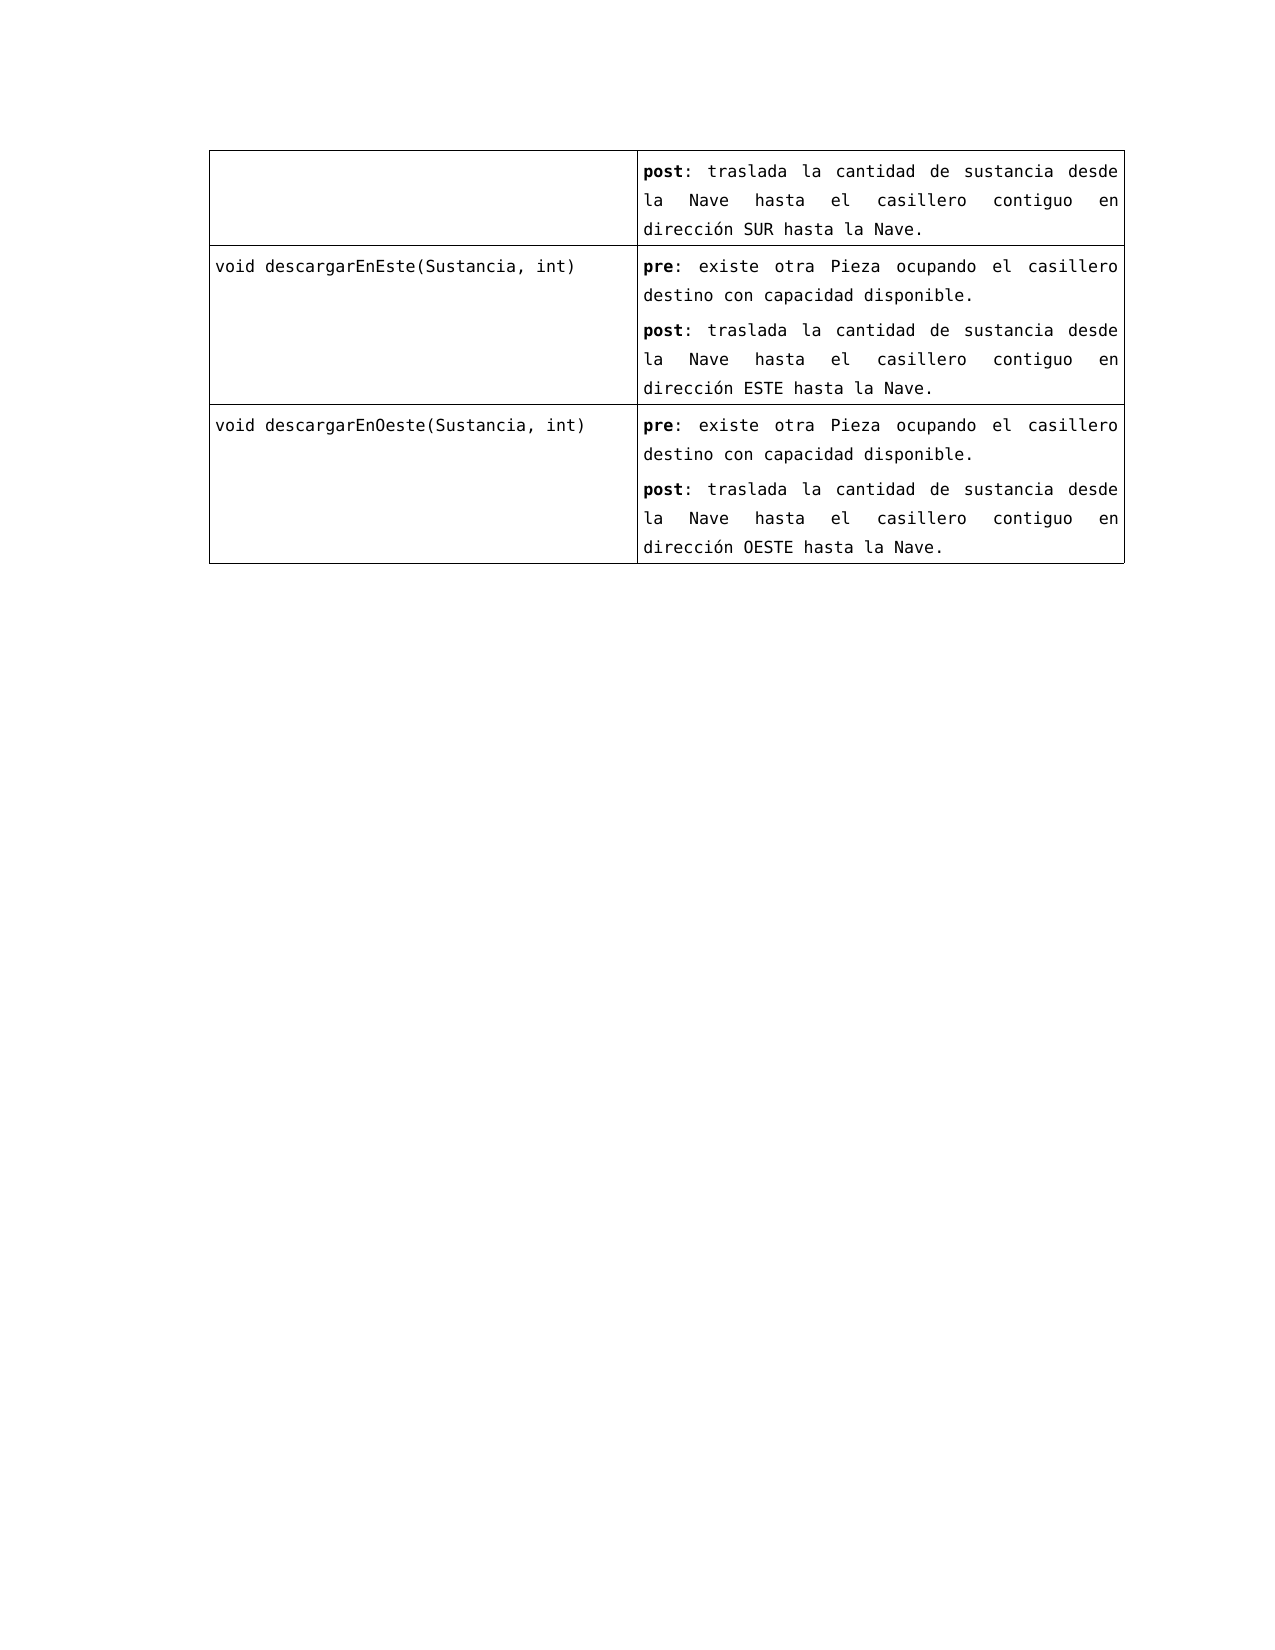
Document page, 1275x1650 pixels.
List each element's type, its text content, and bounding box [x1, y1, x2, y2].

table_cell [210, 151, 637, 245]
table_cell void descargarEnOeste(Sustancia, int) [210, 405, 637, 563]
table_cell void descargarEnEste(Sustancia, int) [210, 246, 637, 404]
table_cell post: traslada la cantidad de sustancia desde la Nave hasta el casillero contiguo en dirección SUR hasta la Nave. [638, 151, 1124, 245]
table_cell pre: existe otra Pieza ocupando el casillero destino con capacidad disponible. post: traslada la cantidad de sustancia desde la Nave hasta el casillero contiguo en dirección OESTE hasta la Nave. [638, 405, 1124, 563]
table_cell pre: existe otra Pieza ocupando el casillero destino con capacidad disponible. post: traslada la cantidad de sustancia desde la Nave hasta el casillero contiguo en dirección ESTE hasta la Nave. [638, 246, 1124, 404]
